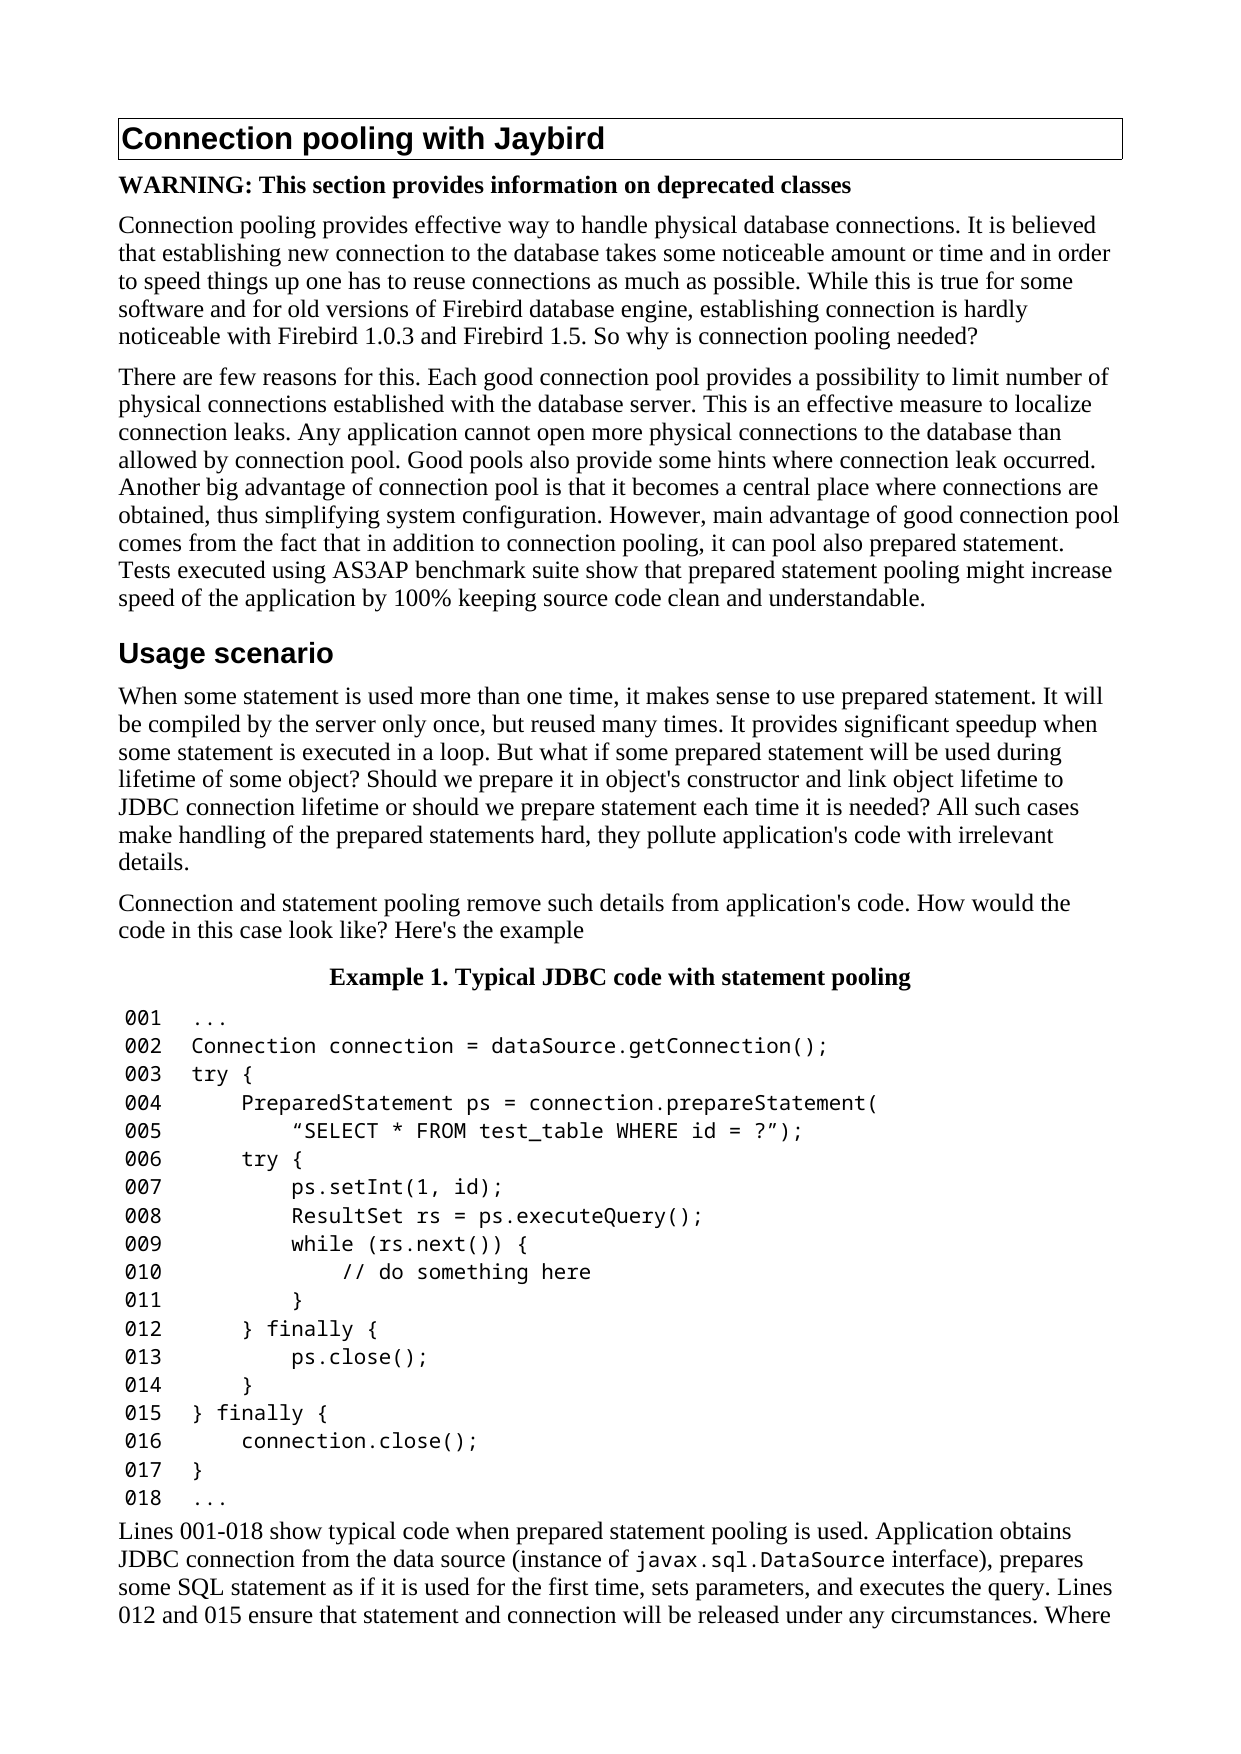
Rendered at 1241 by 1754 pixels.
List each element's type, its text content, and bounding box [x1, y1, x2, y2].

text Connection and statement pooling remove such details from application's code. How would the code in this case look like? Here's the example [118, 889, 1122, 944]
subtitle Usage scenario [118, 637, 1122, 670]
table_header Example 1. Typical JDBC code with statement pooling [118, 957, 1122, 997]
text WARNING: This section provides information on deprecated classes [118, 171, 1122, 199]
table_cell 001 002 003 004 005 006 007 008 009 010 011 012 013 014 015 016 017 018 [118, 997, 185, 1517]
table_cell ... Connection connection = dataSource.getConnection(); try { PreparedStatement ps = connection.prepareStatement( “SELECT * FROM test_table WHERE id = ?”); try { ps.setInt(1, id); ResultSet rs = ps.executeQuery(); while (rs.next()) { // do something here } } finally { ps.close(); } } finally { connection.close(); } ... [185, 997, 1122, 1517]
text Lines 001-018 show typical code when prepared statement pooling is used. Application obtains JDBC connection from the data source (instance of javax.sql.DataSource interface), prepares some SQL statement as if it is used for the first time, sets parameters, and executes the query. Lines 012 and 015 ensure that statement and connection will be released under any circumstances. Where [118, 1517, 1122, 1629]
text When some statement is used more than one time, it makes sense to use prepared statement. It will be compiled by the server only once, but reused many times. It provides significant speedup when some statement is executed in a loop. But what if some prepared statement will be used during lifetime of some object? Should we prepare it in object's constructor and link object lifetime to JDBC connection lifetime or should we prepare statement each time it is needed? All such cases make handling of the prepared statements hard, they pollute application's code with irrelevant details. [118, 682, 1122, 876]
subtitle Connection pooling with Jaybird [119, 119, 1122, 159]
text Connection pooling provides effective way to handle physical database connections. It is believed that establishing new connection to the database takes some noticeable amount or time and in order to speed things up one has to reuse connections as much as possible. While this is true for some software and for old versions of Firebird database engine, establishing connection is hardly noticeable with Firebird 1.0.3 and Firebird 1.5. So why is connection pooling needed? [118, 212, 1122, 350]
text There are few reasons for this. Each good connection pool provides a possibility to limit number of physical connections established with the database server. This is an effective measure to localize connection leaks. Any application cannot open more physical connections to the database than allowed by connection pool. Good pools also provide some hints where connection leak occurred. Another big advantage of connection pool is that it becomes a central place where connections are obtained, thus simplifying system configuration. However, main advantage of good connection pool comes from the fact that in addition to connection pooling, it can pool also prepared statement. Tests executed using AS3AP benchmark suite show that prepared statement pooling might increase speed of the application by 100% keeping source code clean and understandable. [118, 363, 1122, 612]
